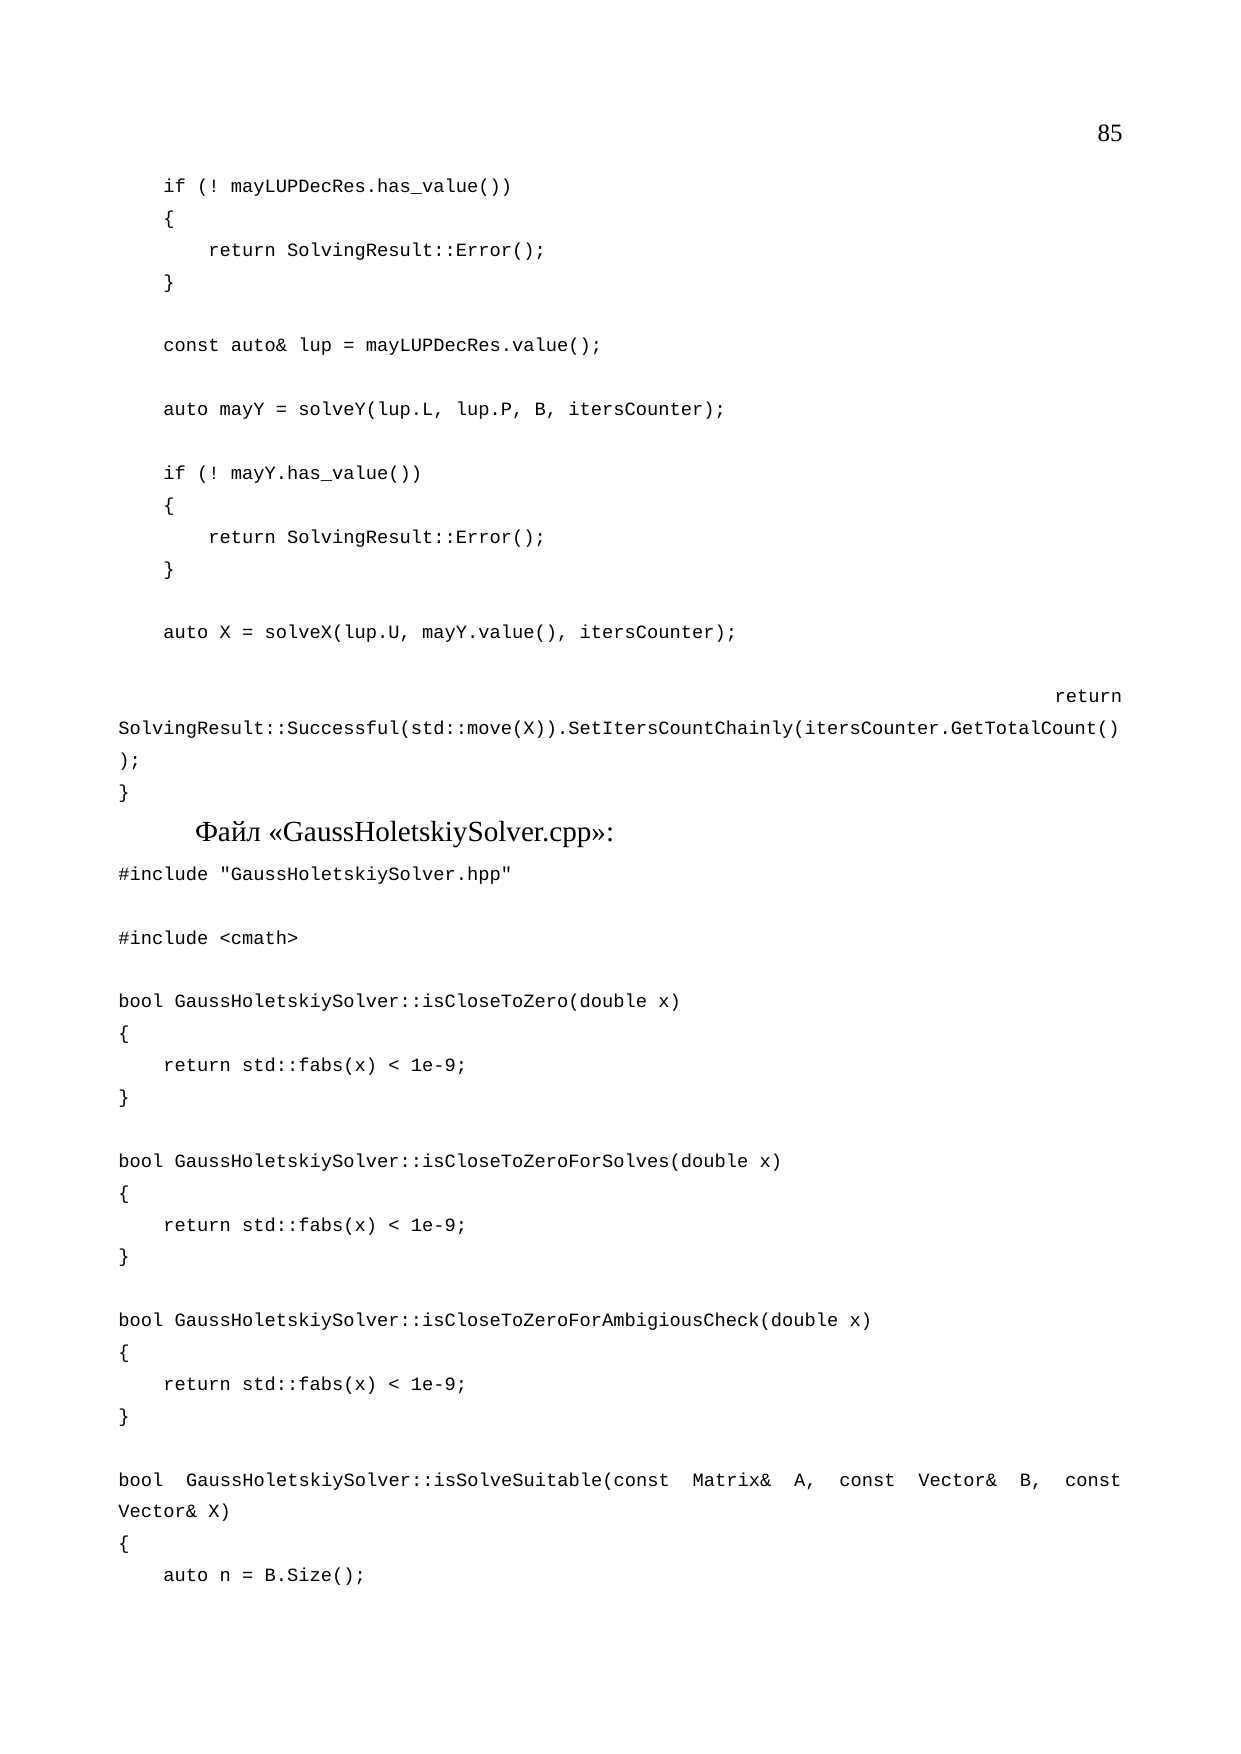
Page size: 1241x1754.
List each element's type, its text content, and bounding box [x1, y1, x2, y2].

text if (! mayLUPDecRes.has_value()) [118, 177, 1122, 198]
text #include <cmath> [118, 928, 1122, 950]
text Файл «GaussHoletskiySolver.cpp»: [118, 814, 1122, 848]
text const auto& lup = mayLUPDecRes.value(); [118, 336, 1122, 357]
text auto n = B.Size(); [118, 1566, 1122, 1587]
text { [118, 209, 1122, 230]
text if (! mayY.has_value()) [118, 464, 1122, 485]
text return std::fabs(x) < 1e-9; [118, 1375, 1122, 1396]
text } [118, 1247, 1122, 1268]
text return std::fabs(x) < 1e-9; [118, 1056, 1122, 1077]
text auto mayY = solveY(lup.L, lup.P, B, itersCounter); [118, 400, 1122, 421]
text bool GaussHoletskiySolver::isCloseToZeroForSolves(double x) [118, 1152, 1122, 1173]
text { [118, 496, 1122, 517]
text } [118, 1407, 1122, 1428]
text return SolvingResult::Successful(std::move(X)).SetItersCountChainly(itersCounter.GetTotalCount()); [118, 687, 1122, 772]
text bool GaussHoletskiySolver::isSolveSuitable(const Matrix& A, const Vector& B, const Vector& X) [118, 1470, 1122, 1523]
text { [118, 1534, 1122, 1555]
text bool GaussHoletskiySolver::isCloseToZeroForAmbigiousCheck(double x) [118, 1311, 1122, 1332]
text #include "GaussHoletskiySolver.hpp" [118, 865, 1122, 886]
text { [118, 1183, 1122, 1205]
text return SolvingResult::Error(); [118, 527, 1122, 549]
text } [118, 1088, 1122, 1109]
text } [118, 782, 1122, 804]
text { [118, 1024, 1122, 1045]
text { [118, 1343, 1122, 1364]
text } [118, 559, 1122, 581]
text return std::fabs(x) < 1e-9; [118, 1215, 1122, 1237]
text auto X = solveX(lup.U, mayY.value(), itersCounter); [118, 623, 1122, 644]
text bool GaussHoletskiySolver::isCloseToZero(double x) [118, 992, 1122, 1013]
text } [118, 272, 1122, 294]
text return SolvingResult::Error(); [118, 241, 1122, 262]
